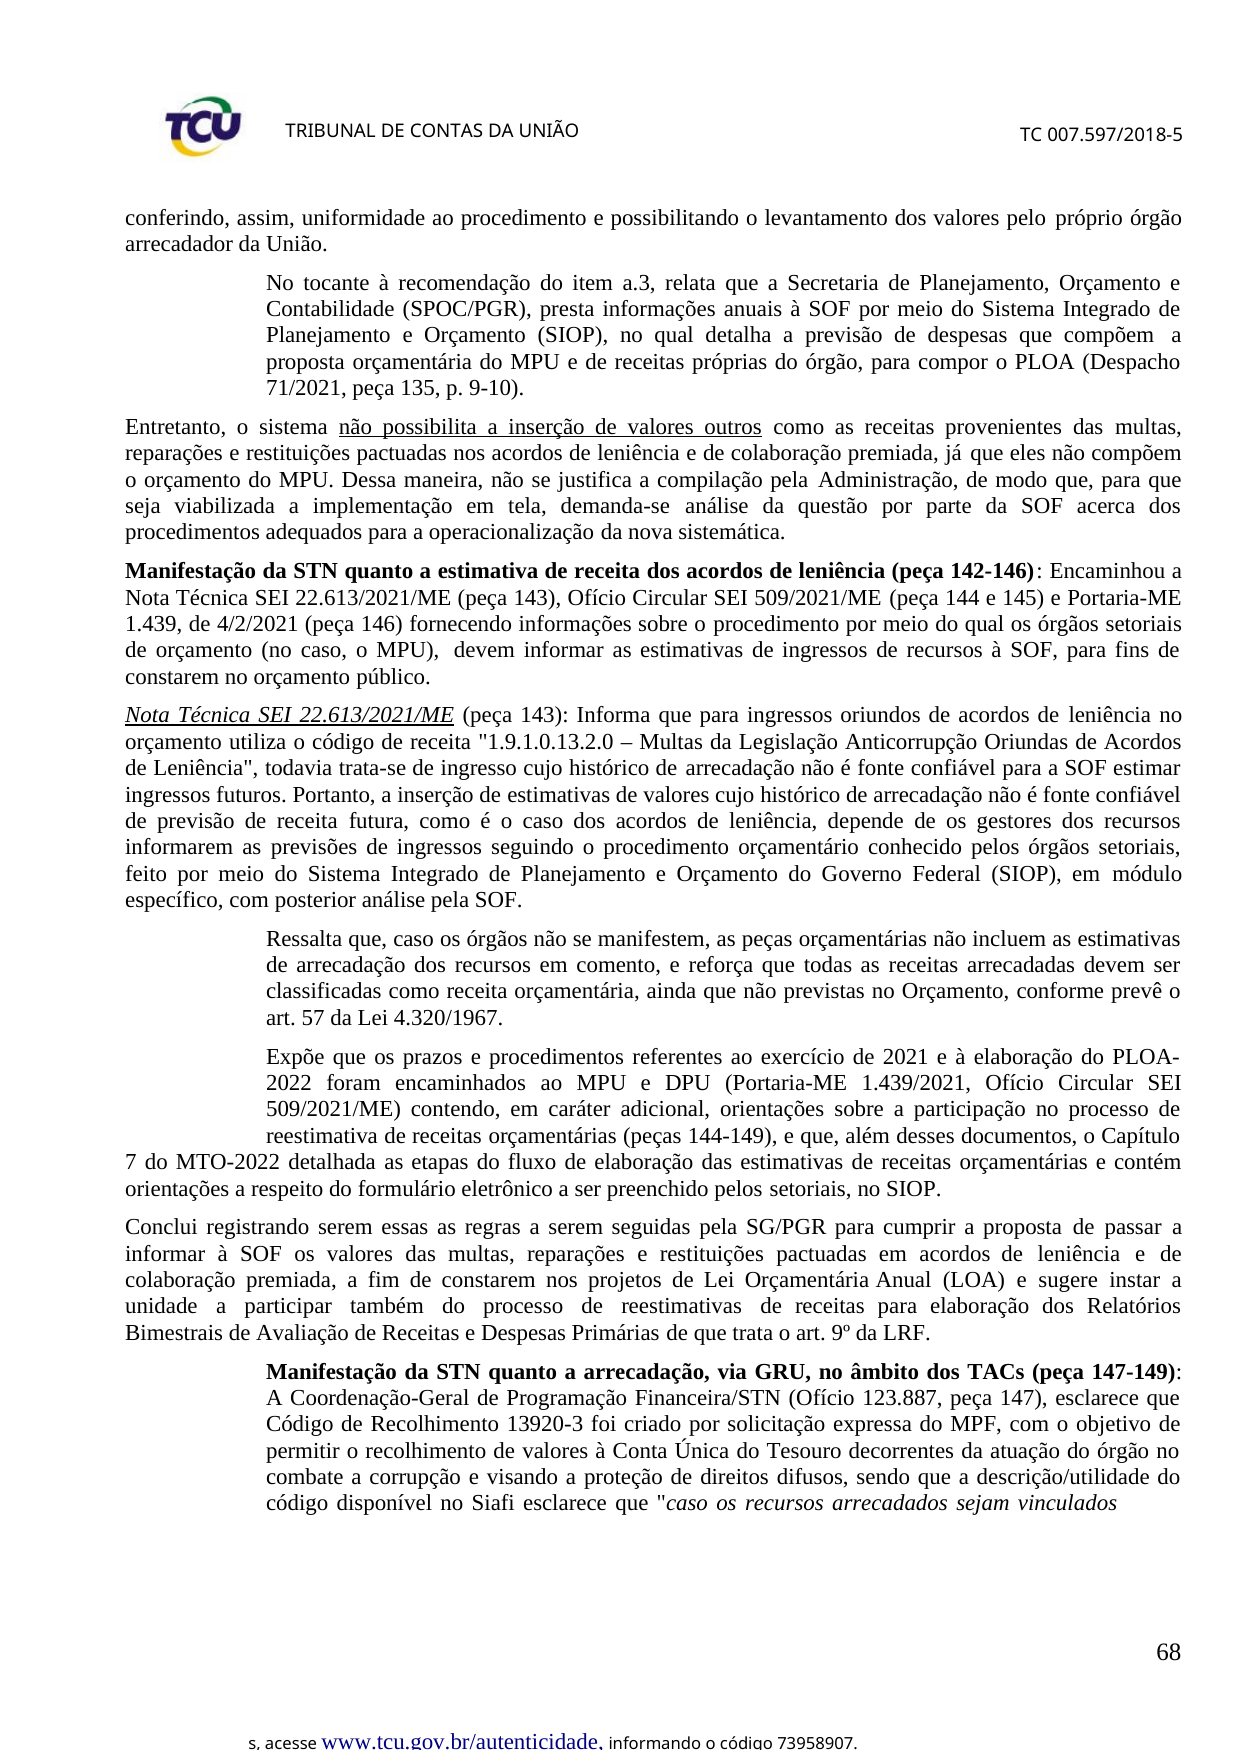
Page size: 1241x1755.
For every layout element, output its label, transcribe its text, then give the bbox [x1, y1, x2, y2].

text Manifestação da STN quanto a estimativa de receita dos acordos de leniência (peça 142-146): Encaminhou a Nota Técnica SEI 22.613/2021/ME (peça 143), Ofício Circular SEI 509/2021/ME (peça 144 e 145) e Portaria-ME 1.439, de 4/2/2021 (peça 146) fornecendo informações sobre o procedimento por meio do qual os órgãos setoriais de orçamento (no caso, o MPU), devem informar as estimativas de ingressos de recursos à SOF, para fins de constarem no orçamento público. [125, 557, 1182, 689]
text Manifestação da STN quanto a arrecadação, via GRU, no âmbito dos TACs (peça 147-149): A Coordenação-Geral de Programação Financeira/STN (Ofício 123.887, peça 147), esclarece que Código de Recolhimento 13920-3 foi criado por solicitação expressa do MPF, com o objetivo de permitir o recolhimento de valores à Conta Única do Tesouro decorrentes da atuação do órgão no combate a corrupção e visando a proteção de direitos difusos, sendo que a descrição/utilidade do código disponível no Siafi esclarece que "caso os recursos arrecadados sejam vinculados [266, 1358, 1182, 1516]
text Entretanto, o sistema não possibilita a inserção de valores outros como as receitas provenientes das multas, reparações e restituições pactuadas nos acordos de leniência e de colaboração premiada, já que eles não compõem o orçamento do MPU. Dessa maneira, não se justifica a compilação pela Administração, de modo que, para que seja viabilizada a implementação em tela, demanda-se análise da questão por parte da SOF acerca dos procedimentos adequados para a operacionalização da nova sistemática. [125, 413, 1182, 545]
text Conclui registrando serem essas as regras a serem seguidas pela SG/PGR para cumprir a proposta de passar a informar à SOF os valores das multas, reparações e restituições pactuadas em acordos de leniência e de colaboração premiada, a fim de constarem nos projetos de Lei Orçamentária Anual (LOA) e sugere instar a unidade a participar também do processo de reestimativas de receitas para elaboração dos Relatórios Bimestrais de Avaliação de Receitas e Despesas Primárias de que trata o art. 9º da LRF. [125, 1213, 1182, 1345]
text Ressalta que, caso os órgãos não se manifestem, as peças orçamentárias não incluem as estimativas de arrecadação dos recursos em comento, e reforça que todas as receitas arrecadadas devem ser classificadas como receita orçamentária, ainda que não previstas no Orçamento, conforme prevê o art. 57 da Lei 4.320/1967. [266, 925, 1182, 1030]
text Expõe que os prazos e procedimentos referentes ao exercício de 2021 e à elaboração do PLOA- 2022 foram encaminhados ao MPU e DPU (Portaria-ME 1.439/2021, Ofício Circular SEI 509/2021/ME) contendo, em caráter adicional, orientações sobre a participação no processo de reestimativa de receitas orçamentárias (peças 144-149), e que, além desses documentos, o Capítulo [266, 1043, 1182, 1148]
text No tocante à recomendação do item a.3, relata que a Secretaria de Planejamento, Orçamento e Contabilidade (SPOC/PGR), presta informações anuais à SOF por meio do Sistema Integrado de Planejamento e Orçamento (SIOP), no qual detalha a previsão de despesas que compõem a proposta orçamentária do MPU e de receitas próprias do órgão, para compor o PLOA (Despacho 71/2021, peça 135, p. 9-10). [266, 269, 1182, 401]
text 7 do MTO-2022 detalhada as etapas do fluxo de elaboração das estimativas de receitas orçamentárias e contém orientações a respeito do formulário eletrônico a ser preenchido pelos setoriais, no SIOP. [125, 1148, 1182, 1201]
text conferindo, assim, uniformidade ao procedimento e possibilitando o levantamento dos valores pelo próprio órgão arrecadador da União. [125, 203, 1182, 256]
text Nota Técnica SEI 22.613/2021/ME (peça 143): Informa que para ingressos oriundos de acordos de leniência no orçamento utiliza o código de receita "1.9.1.0.13.2.0 – Multas da Legislação Anticorrupção Oriundas de Acordos de Leniência", todavia trata-se de ingresso cujo histórico de arrecadação não é fonte confiável para a SOF estimar ingressos futuros. Portanto, a inserção de estimativas de valores cujo histórico de arrecadação não é fonte confiável de previsão de receita futura, como é o caso dos acordos de leniência, depende de os gestores dos recursos informarem as previsões de ingressos seguindo o procedimento orçamentário conhecido pelos órgãos setoriais, feito por meio do Sistema Integrado de Planejamento e Orçamento do Governo Federal (SIOP), em módulo específico, com posterior análise pela SOF. [125, 702, 1182, 912]
